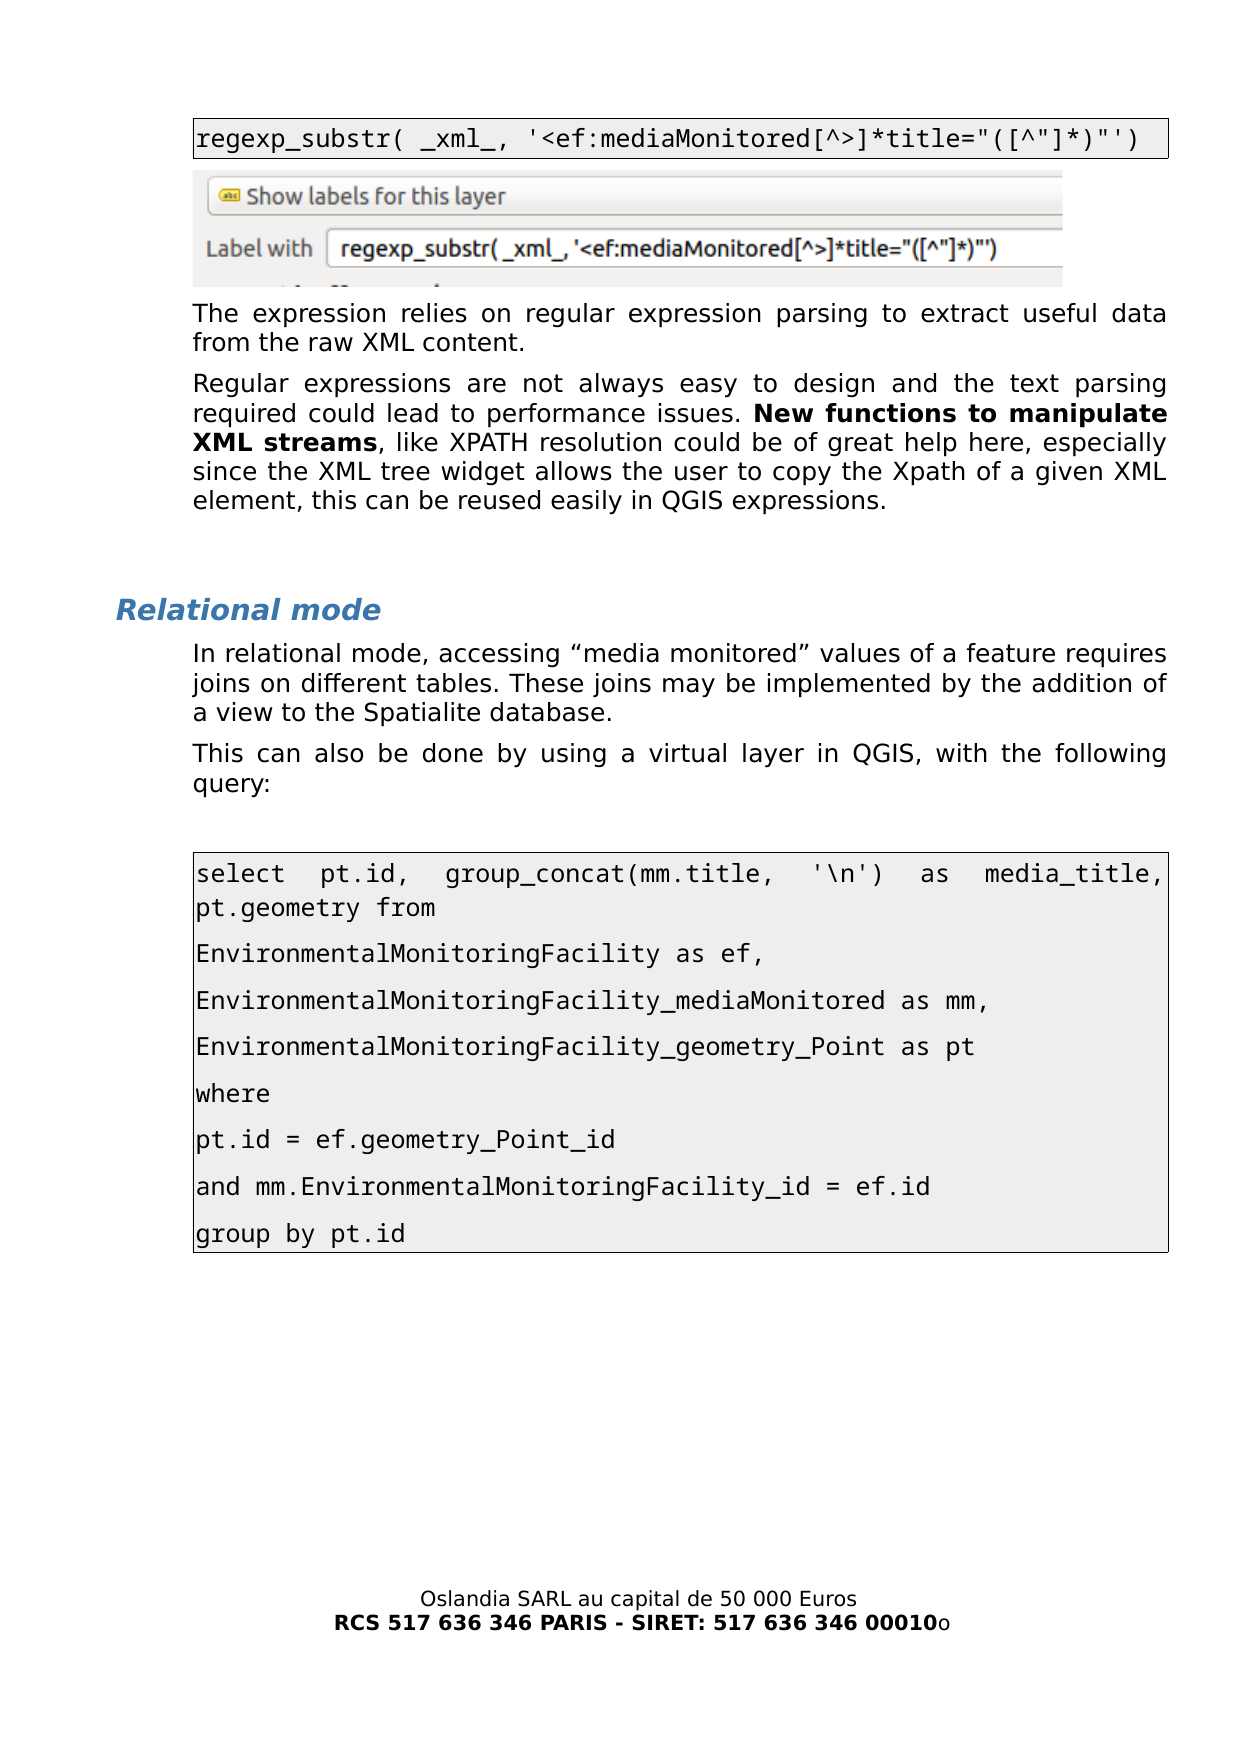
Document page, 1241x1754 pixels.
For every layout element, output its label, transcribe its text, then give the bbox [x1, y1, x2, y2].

text In relational mode, accessing “media monitored” values of a feature requires joins on different tables. These joins may be implemented by the addition of a view to the Spatialite database. [192, 640, 1168, 727]
text and mm.EnvironmentalMonitoringFacility_id = ef.id [194, 1166, 1168, 1203]
picture [192, 170, 1063, 287]
text Regular expressions are not always easy to design and the text parsing required could lead to performance issues. New functions to manipulate XML streams, like XPATH resolution could be of great help here, especially since the XML tree widget allows the user to copy the Xpath of a given XML element, this can be reused easily in QGIS expressions. [192, 369, 1168, 515]
text select pt.id, group_concat(mm.title, '\n') as media_title, pt.geometry from [194, 853, 1168, 923]
text pt.id = ef.geometry_Point_id [194, 1119, 1168, 1156]
text group by pt.id [194, 1212, 1168, 1252]
text EnvironmentalMonitoringFacility_geometry_Point as pt [194, 1026, 1168, 1063]
text EnvironmentalMonitoringFacility_mediaMonitored as mm, [194, 979, 1168, 1016]
text regexp_substr( _xml_, '<ef:mediaMonitored[^>]*title="([^"]*)"') [194, 119, 1168, 158]
text EnvironmentalMonitoringFacility as ef, [194, 933, 1168, 970]
text The expression relies on regular expression parsing to extract useful data from the raw XML content. [192, 299, 1168, 357]
text This can also be done by using a virtual layer in QGIS, with the following query: [192, 740, 1168, 798]
text where [194, 1072, 1168, 1109]
subtitle Relational mode [116, 593, 1168, 627]
